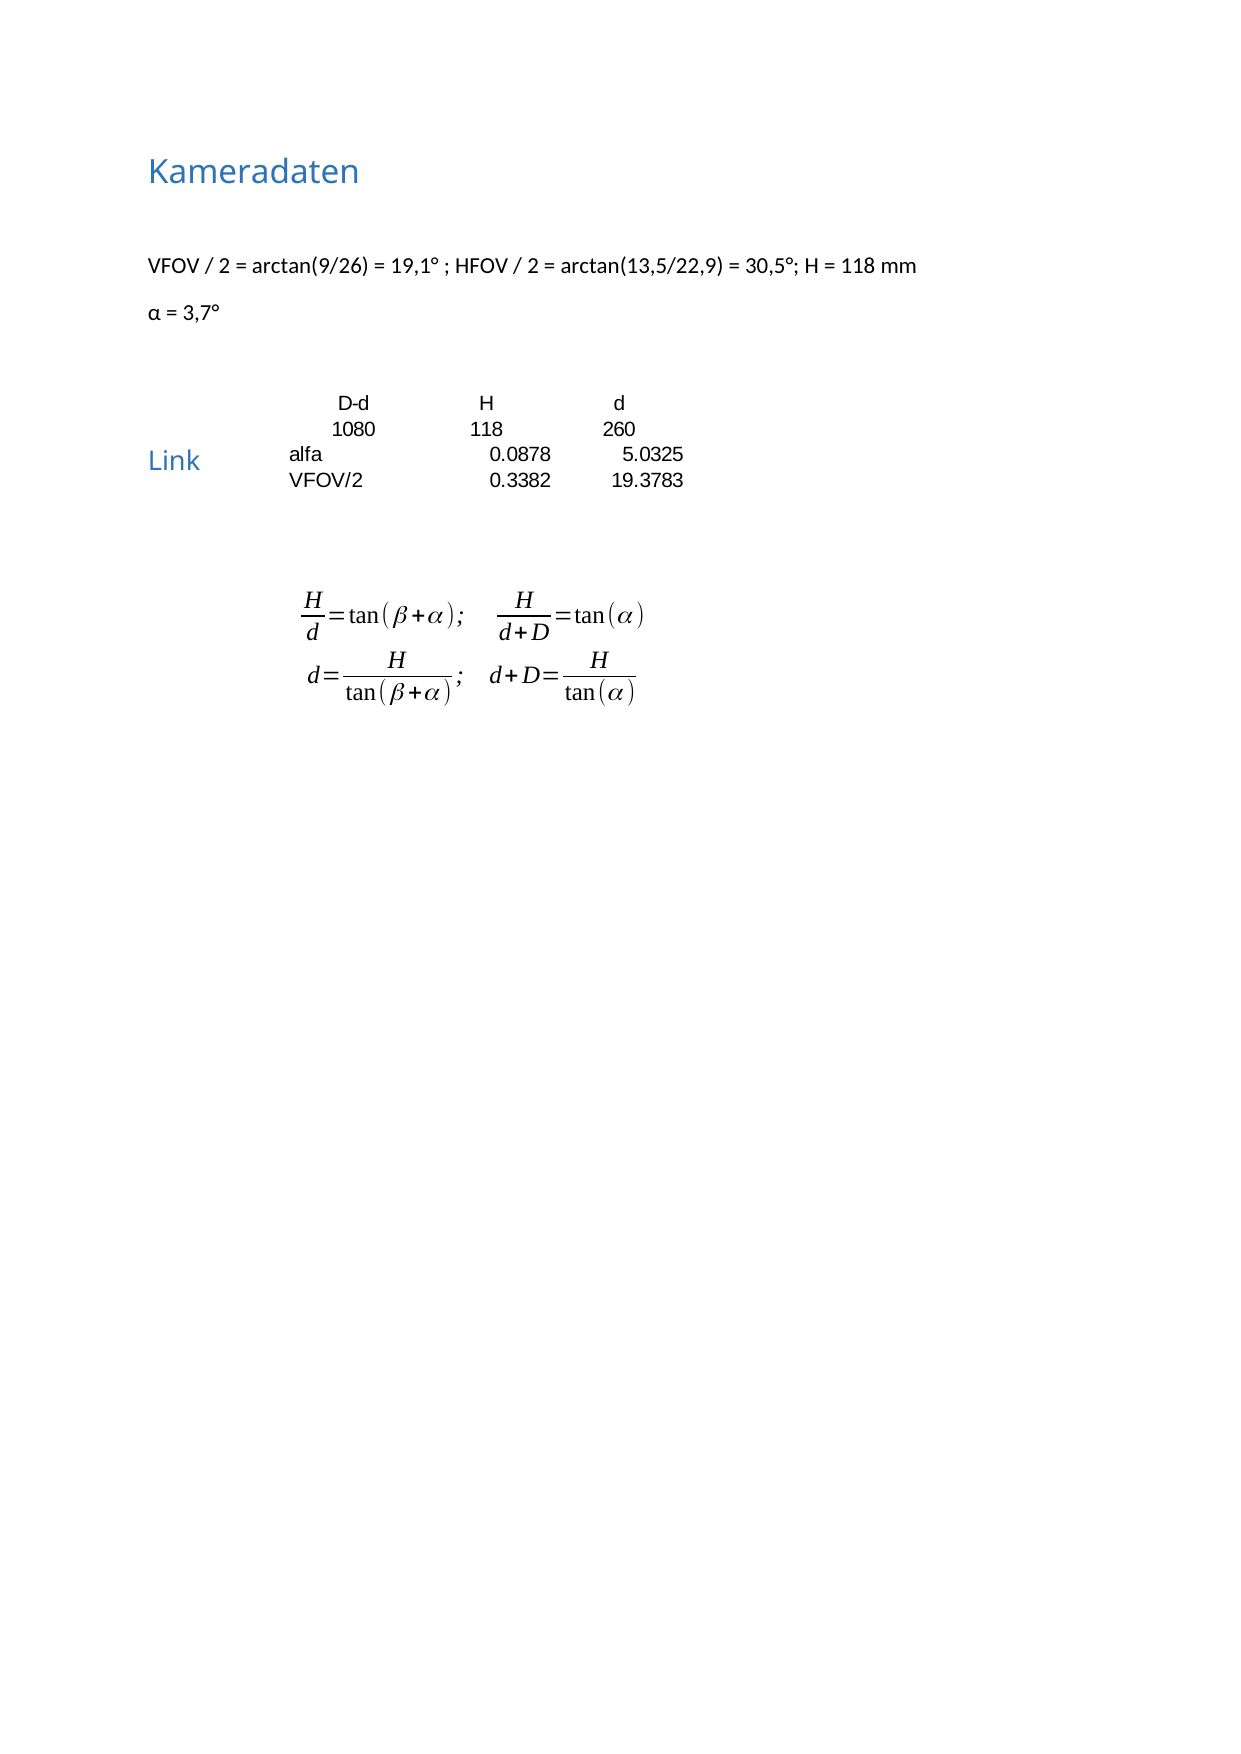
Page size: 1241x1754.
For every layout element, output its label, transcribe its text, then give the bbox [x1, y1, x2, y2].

text VFOV / 2 = arctan(9/26) = 19,1° ; HFOV / 2 = arctan(13,5/22,9) = 30,5°; H = 118 mm [148, 251, 1093, 279]
subtitle Kameradaten [148, 148, 1093, 193]
text α = 3,7° [148, 298, 1093, 326]
subtitle Link [148, 441, 1093, 478]
